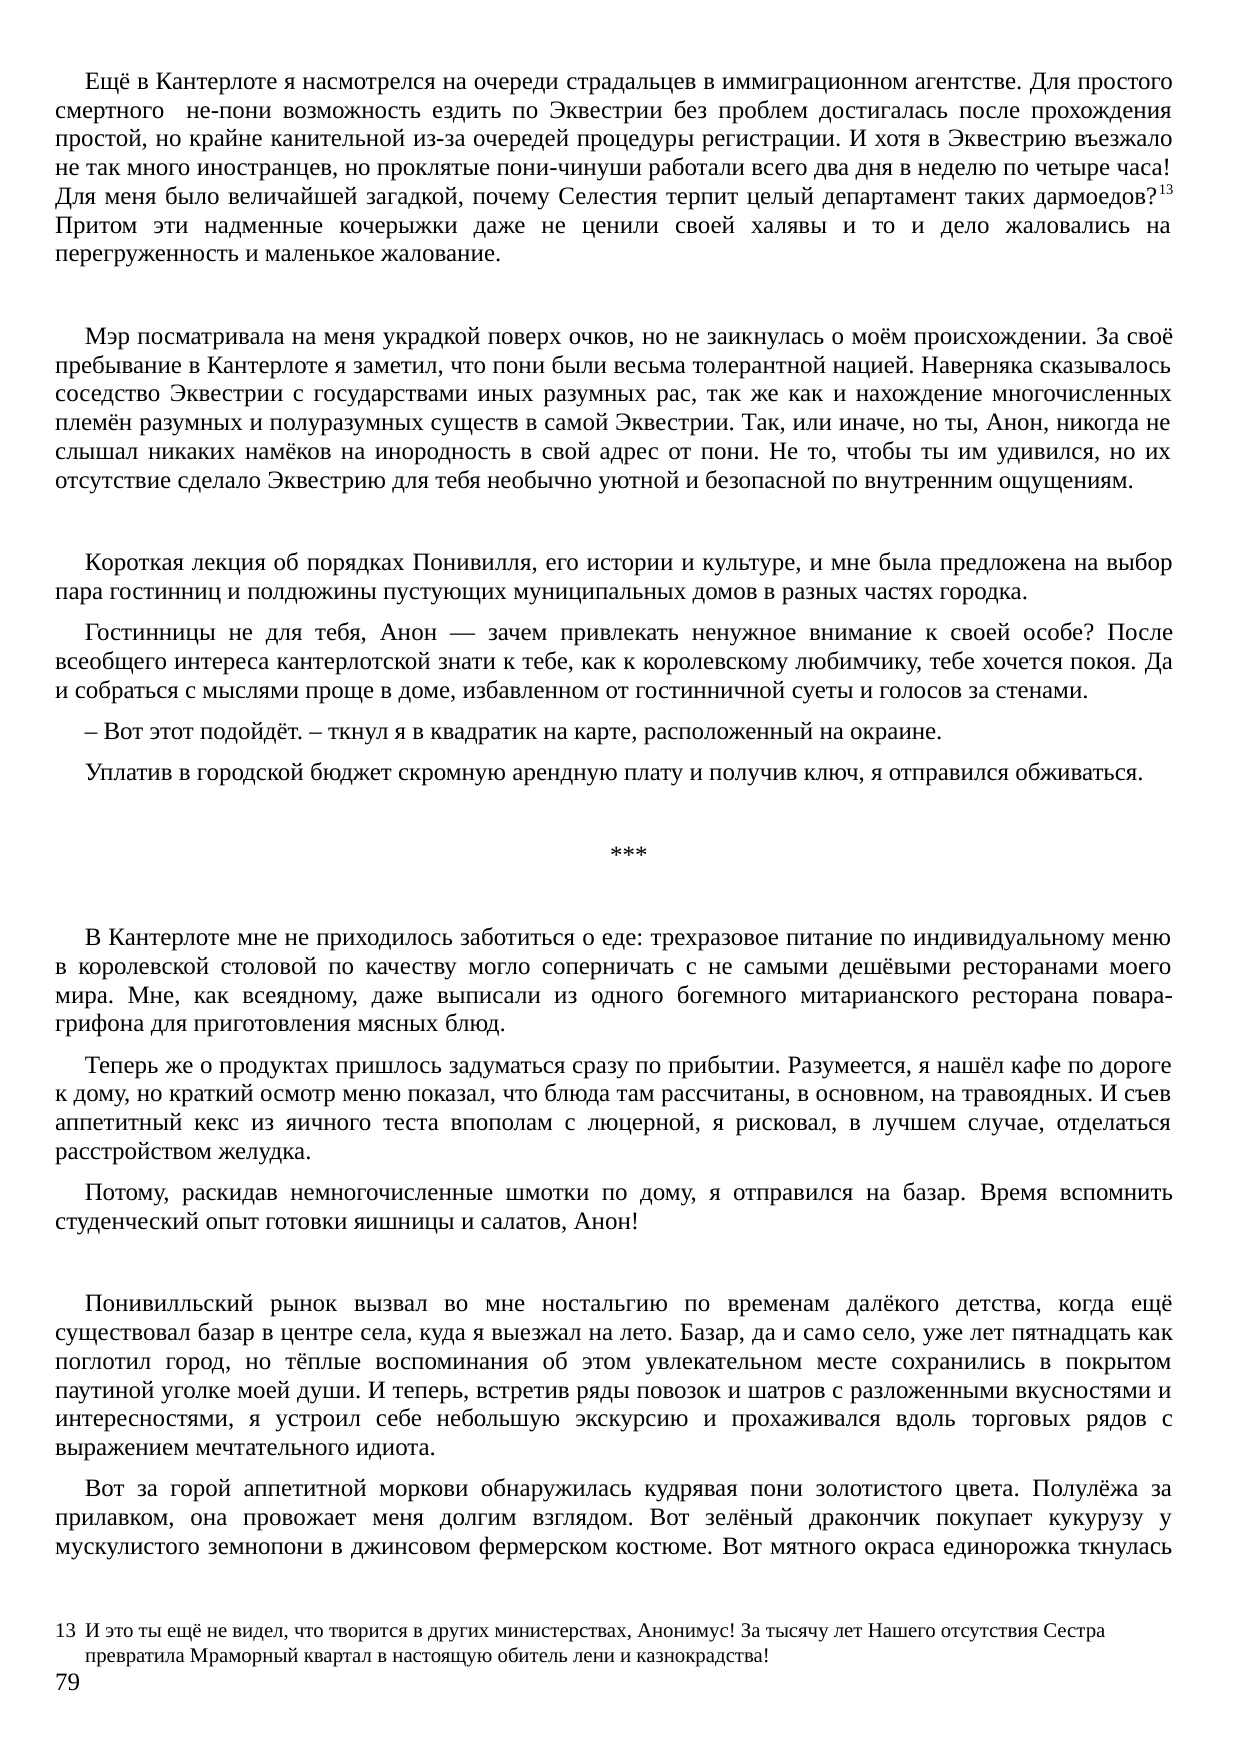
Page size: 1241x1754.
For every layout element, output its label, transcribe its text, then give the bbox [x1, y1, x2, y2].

text Уплатив в городской бюджет скромную арендную плату и получив ключ, я отправился обживаться. [55, 757, 1173, 786]
text И это ты ещё не видел, что творится в других министерствах, Анонимус! За тысячу лет Нашего отсутствия Сестра превратила Мраморный квартал в настоящую обитель лени и казнокрадства! [55, 1618, 1173, 1667]
text Короткая лекция об порядках Понивилля, его истории и культуре, и мне была предложена на выбор пара гостинниц и полдюжины пустующих муниципальных домов в разных частях городка. [55, 547, 1173, 605]
text Гостинницы не для тебя, Анон — зачем привлекать ненужное внимание к своей особе? После всеобщего интереса кантерлотской знати к тебе, как к королевскому любимчику, тебе хочется покоя. Да и собраться с мыслями проще в доме, избавленном от гостинничной суеты и голосов за стенами. [55, 617, 1173, 703]
text Потому, раскидав немногочисленные шмотки по дому, я отправился на базар. Время вспомнить студенческий опыт готовки яишницы и салатов, Анон! [55, 1177, 1173, 1235]
text Вот за горой аппетитной моркови обнаружилась кудрявая пони золотистого цвета. Полулёжа за прилавком, она провожает меня долгим взглядом. Вот зелёный дракончик покупает кукурузу у мускулистого земнопони в джинсовом фермерском костюме. Вот мятного окраса единорожка ткнулась [55, 1473, 1173, 1560]
text *** [55, 840, 1173, 868]
text В Кантерлоте мне не приходилось заботиться о еде: трехразовое питание по индивидуальному меню в королевской столовой по качеству могло соперничать с не самыми дешёвыми ресторанами моего мира. Мне, как всеядному, даже выписали из одного богемного митарианского ресторана повара-грифона для приготовления мясных блюд. [55, 922, 1173, 1037]
text – Вот этот подойдёт. – ткнул я в квадратик на карте, расположенный на окраине. [55, 716, 1173, 745]
text Теперь же о продуктах пришлось задуматься сразу по прибытии. Разумеется, я нашёл кафе по дороге к дому, но краткий осмотр меню показал, что блюда там рассчитаны, в основном, на травоядных. И съев аппетитный кекс из яичного теста впополам с люцерной, я рисковал, в лучшем случае, отделаться расстройством желудка. [55, 1050, 1173, 1165]
text Ещё в Кантерлоте я насмотрелся на очереди страдальцев в иммиграционном агентстве. Для простого смертного не-пони возможность ездить по Эквестрии без проблем достигалась после прохождения простой, но крайне канительной из-за очередей процедуры регистрации. И хотя в Эквестрию въезжало не так много иностранцев, но проклятые пони-чинуши работали всего два дня в неделю по четыре часа! Для меня было величайшей загадкой, почему Селестия терпит целый департамент таких дармоедов? Притом эти надменные кочерыжки даже не ценили своей халявы и то и дело жаловались на перегруженность и маленькое жалование. [55, 66, 1173, 267]
text Мэр посматривала на меня украдкой поверх очков, но не заикнулась о моём происхождении. За своё пребывание в Кантерлоте я заметил, что пони были весьма толерантной нацией. Наверняка сказывалось соседство Эквестрии с государствами иных разумных рас, так же как и нахождение многочисленных племён разумных и полуразумных существ в самой Эквестрии. Так, или иначе, но ты, Анон, никогда не слышал никаких намёков на инородность в свой адрес от пони. Не то, чтобы ты им удивился, но их отсутствие сделало Эквестрию для тебя необычно уютной и безопасной по внутренним ощущениям. [55, 321, 1173, 493]
text Понивилльский рынок вызвал во мне ностальгию по временам далёкого детства, когда ещё существовал базар в центре села, куда я выезжал на лето. Базар, да и само село, уже лет пятнадцать как поглотил город, но тёплые воспоминания об этом увлекательном месте сохранились в покрытом паутиной уголке моей души. И теперь, встретив ряды повозок и шатров с разложенными вкусностями и интересностями, я устроил себе небольшую экскурсию и прохаживался вдоль торговых рядов с выражением мечтательного идиота. [55, 1288, 1173, 1461]
